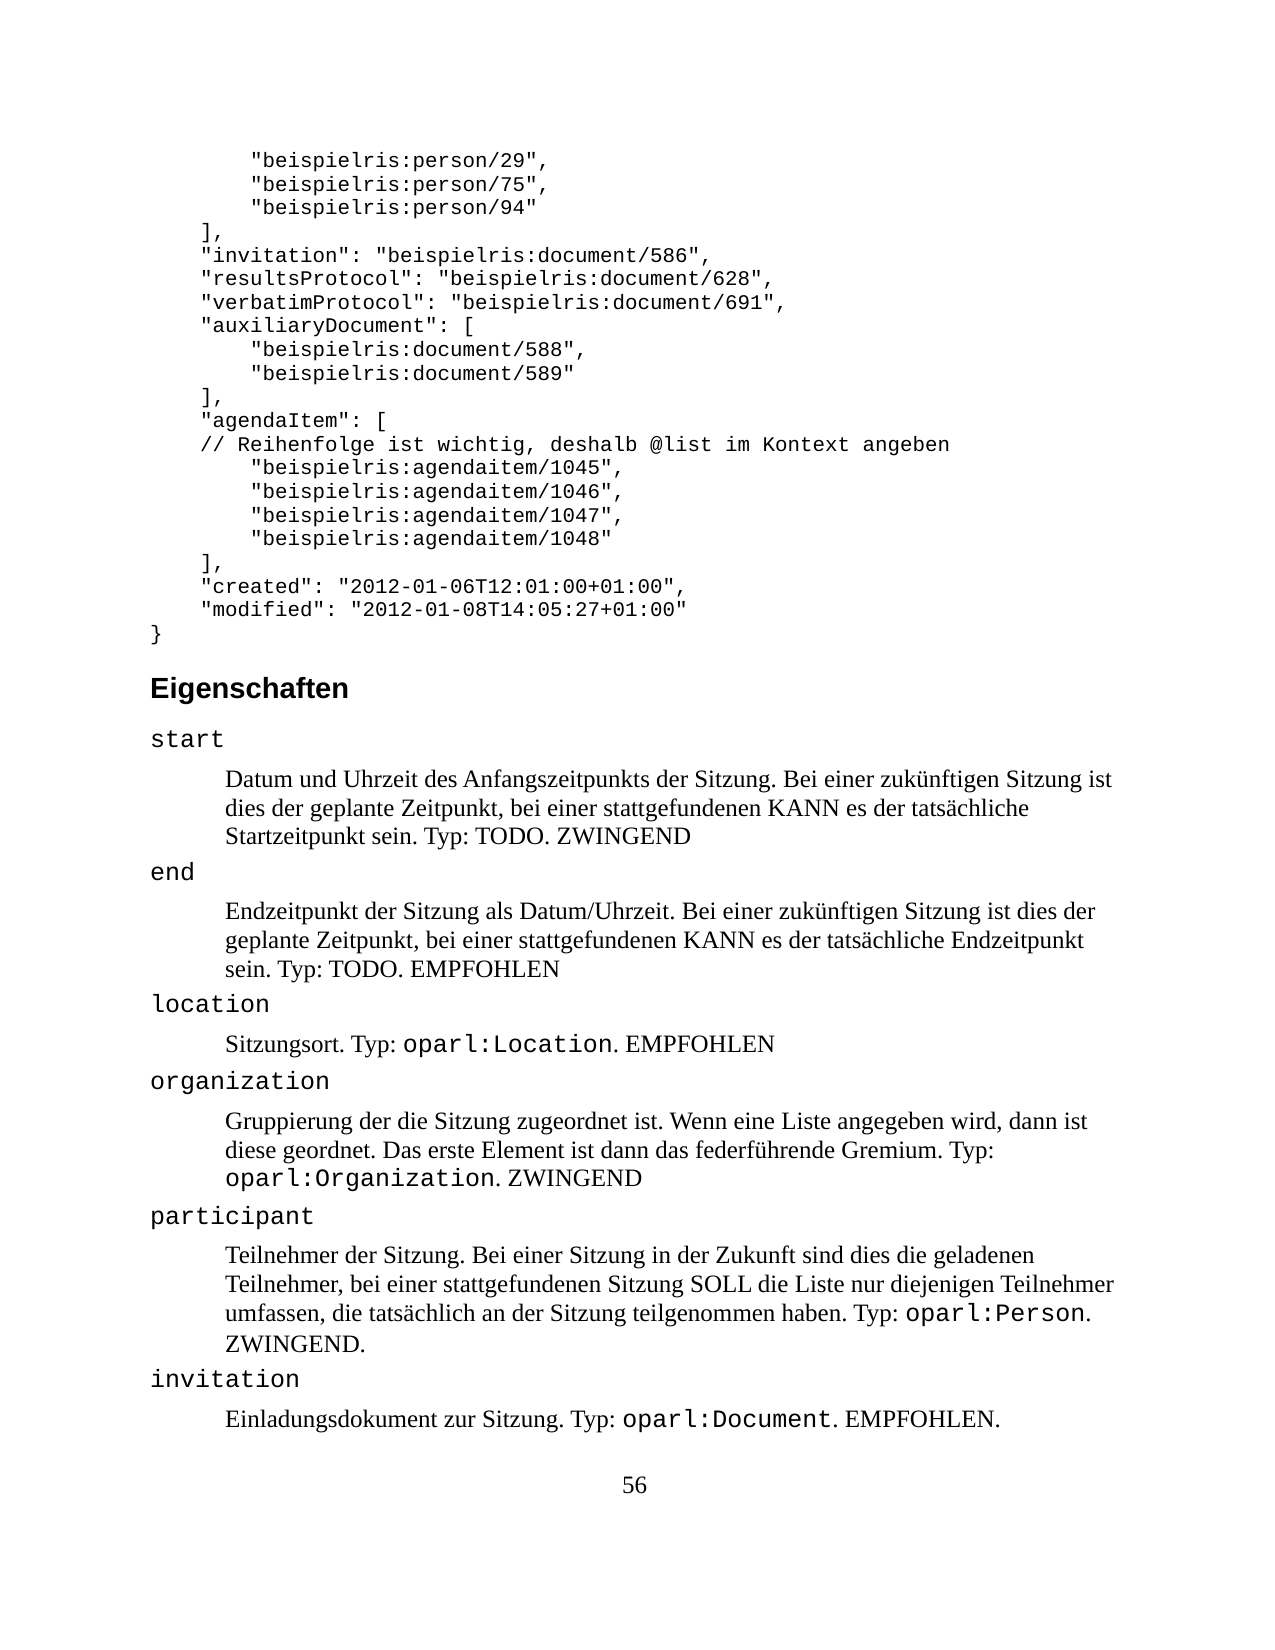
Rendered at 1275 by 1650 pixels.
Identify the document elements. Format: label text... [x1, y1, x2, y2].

text Einladungsdokument zur Sitzung. Typ: oparl:Document. EMPFOHLEN. [225, 1404, 1125, 1435]
text ], [150, 552, 1125, 576]
text organization [150, 1069, 1125, 1097]
text // Reihenfolge ist wichtig, deshalb @list im Kontext angeben [150, 434, 1125, 457]
text Datum und Uhrzeit des Anfangszeitpunkts der Sitzung. Bei einer zukünftigen Sitzung ist dies der geplante Zeitpunkt, bei einer stattgefundenen KANN es der tatsächliche Startzeitpunkt sein. Typ: TODO. ZWINGEND [225, 764, 1125, 850]
text "beispielris:agendaitem/1048" [150, 528, 1125, 552]
text Teilnehmer der Sitzung. Bei einer Sitzung in der Zukunft sind dies die geladenen Teilnehmer, bei einer stattgefundenen Sitzung SOLL die Liste nur diejenigen Teilnehmer umfassen, die tatsächlich an der Sitzung teilgenommen haben. Typ: oparl:Person. ZWINGEND. [225, 1241, 1125, 1358]
text participant [150, 1203, 1125, 1232]
text invitation [150, 1367, 1125, 1395]
text "beispielris:person/94" [150, 197, 1125, 221]
text "created": "2012-01-06T12:01:00+01:00", [150, 576, 1125, 599]
text Endzeitpunkt der Sitzung als Datum/Uhrzeit. Bei einer zukünftigen Sitzung ist dies der geplante Zeitpunkt, bei einer stattgefundenen KANN es der tatsächliche Endzeitpunkt sein. Typ: TODO. EMPFOHLEN [225, 896, 1125, 983]
text "modified": "2012-01-08T14:05:27+01:00" [150, 599, 1125, 623]
text Gruppierung der die Sitzung zugeordnet ist. Wenn eine Liste angegeben wird, dann ist diese geordnet. Das erste Element ist dann das federführende Gremium. Typ: oparl:Organization. ZWINGEND [225, 1106, 1125, 1194]
text location [150, 992, 1125, 1020]
text "beispielris:document/589" [150, 363, 1125, 386]
text "verbatimProtocol": "beispielris:document/691", [150, 292, 1125, 316]
text } [150, 623, 1125, 647]
text "resultsProtocol": "beispielris:document/628", [150, 268, 1125, 292]
text "beispielris:agendaitem/1045", [150, 457, 1125, 481]
text start [150, 727, 1125, 755]
subtitle Eigenschaften [150, 672, 1125, 705]
text "beispielris:person/29", [150, 150, 1125, 174]
text "beispielris:agendaitem/1047", [150, 505, 1125, 528]
text "beispielris:agendaitem/1046", [150, 481, 1125, 505]
text "invitation": "beispielris:document/586", [150, 244, 1125, 268]
text "beispielris:document/588", [150, 339, 1125, 363]
text "agendaItem": [ [150, 410, 1125, 434]
text "auxiliaryDocument": [ [150, 316, 1125, 339]
text "beispielris:person/75", [150, 174, 1125, 197]
text ], [150, 386, 1125, 410]
text ], [150, 221, 1125, 244]
text end [150, 859, 1125, 887]
text Sitzungsort. Typ: oparl:Location. EMPFOHLEN [225, 1029, 1125, 1060]
